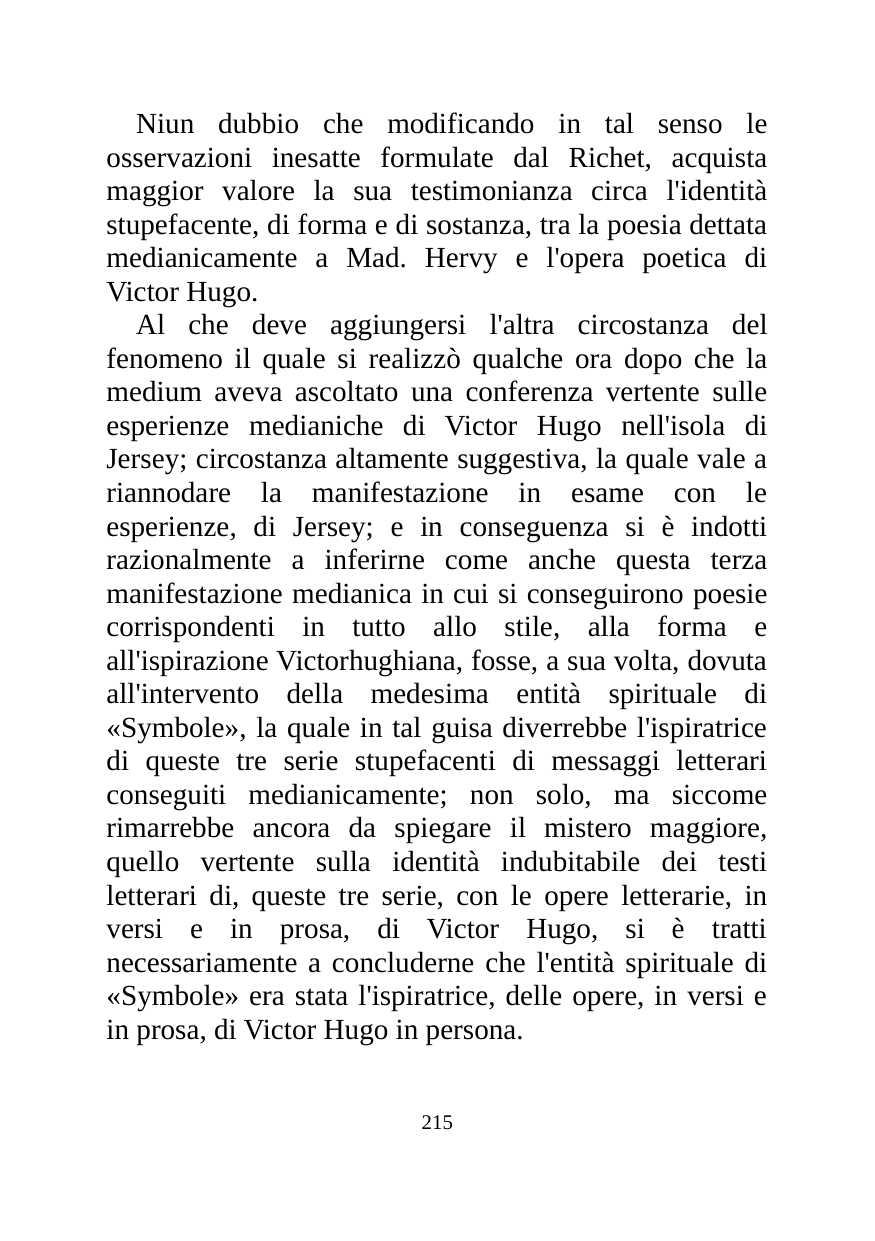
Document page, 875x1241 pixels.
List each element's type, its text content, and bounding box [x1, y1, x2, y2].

text Al che deve aggiungersi l'altra circostanza del fenomeno il quale si realizzò qualche ora dopo che la medium aveva ascoltato una conferenza vertente sulle esperienze medianiche di Victor Hugo nell'isola di Jersey; circostanza altamente suggestiva, la quale vale a riannodare la manifestazione in esame con le esperienze, di Jersey; e in conseguenza si è indotti razionalmente a inferirne come anche questa terza manifestazione medianica in cui si conseguirono poesie corrispondenti in tutto allo stile, alla forma e all'ispirazione Victorhughiana, fosse, a sua volta, dovuta all'intervento della medesima entità spirituale di «Symbole», la quale in tal guisa diverrebbe l'ispiratrice di queste tre serie stupefacenti di messaggi letterari conseguiti medianicamente; non solo, ma siccome rimarrebbe ancora da spiegare il mistero maggiore, quello vertente sulla identità indubitabile dei testi letterari di, queste tre serie, con le opere letterarie, in versi e in prosa, di Victor Hugo, si è tratti necessariamente a concluderne che l'entità spirituale di «Symbole» era stata l'ispiratrice, delle opere, in versi e in prosa, di Victor Hugo in persona. [106, 307, 768, 1045]
text Niun dubbio che modificando in tal senso le osservazioni inesatte formulate dal Richet, acquista maggior valore la sua testimonianza circa l'identità stupefacente, di forma e di sostanza, tra la poesia dettata medianicamente a Mad. Hervy e l'opera poetica di Victor Hugo. [106, 106, 768, 307]
